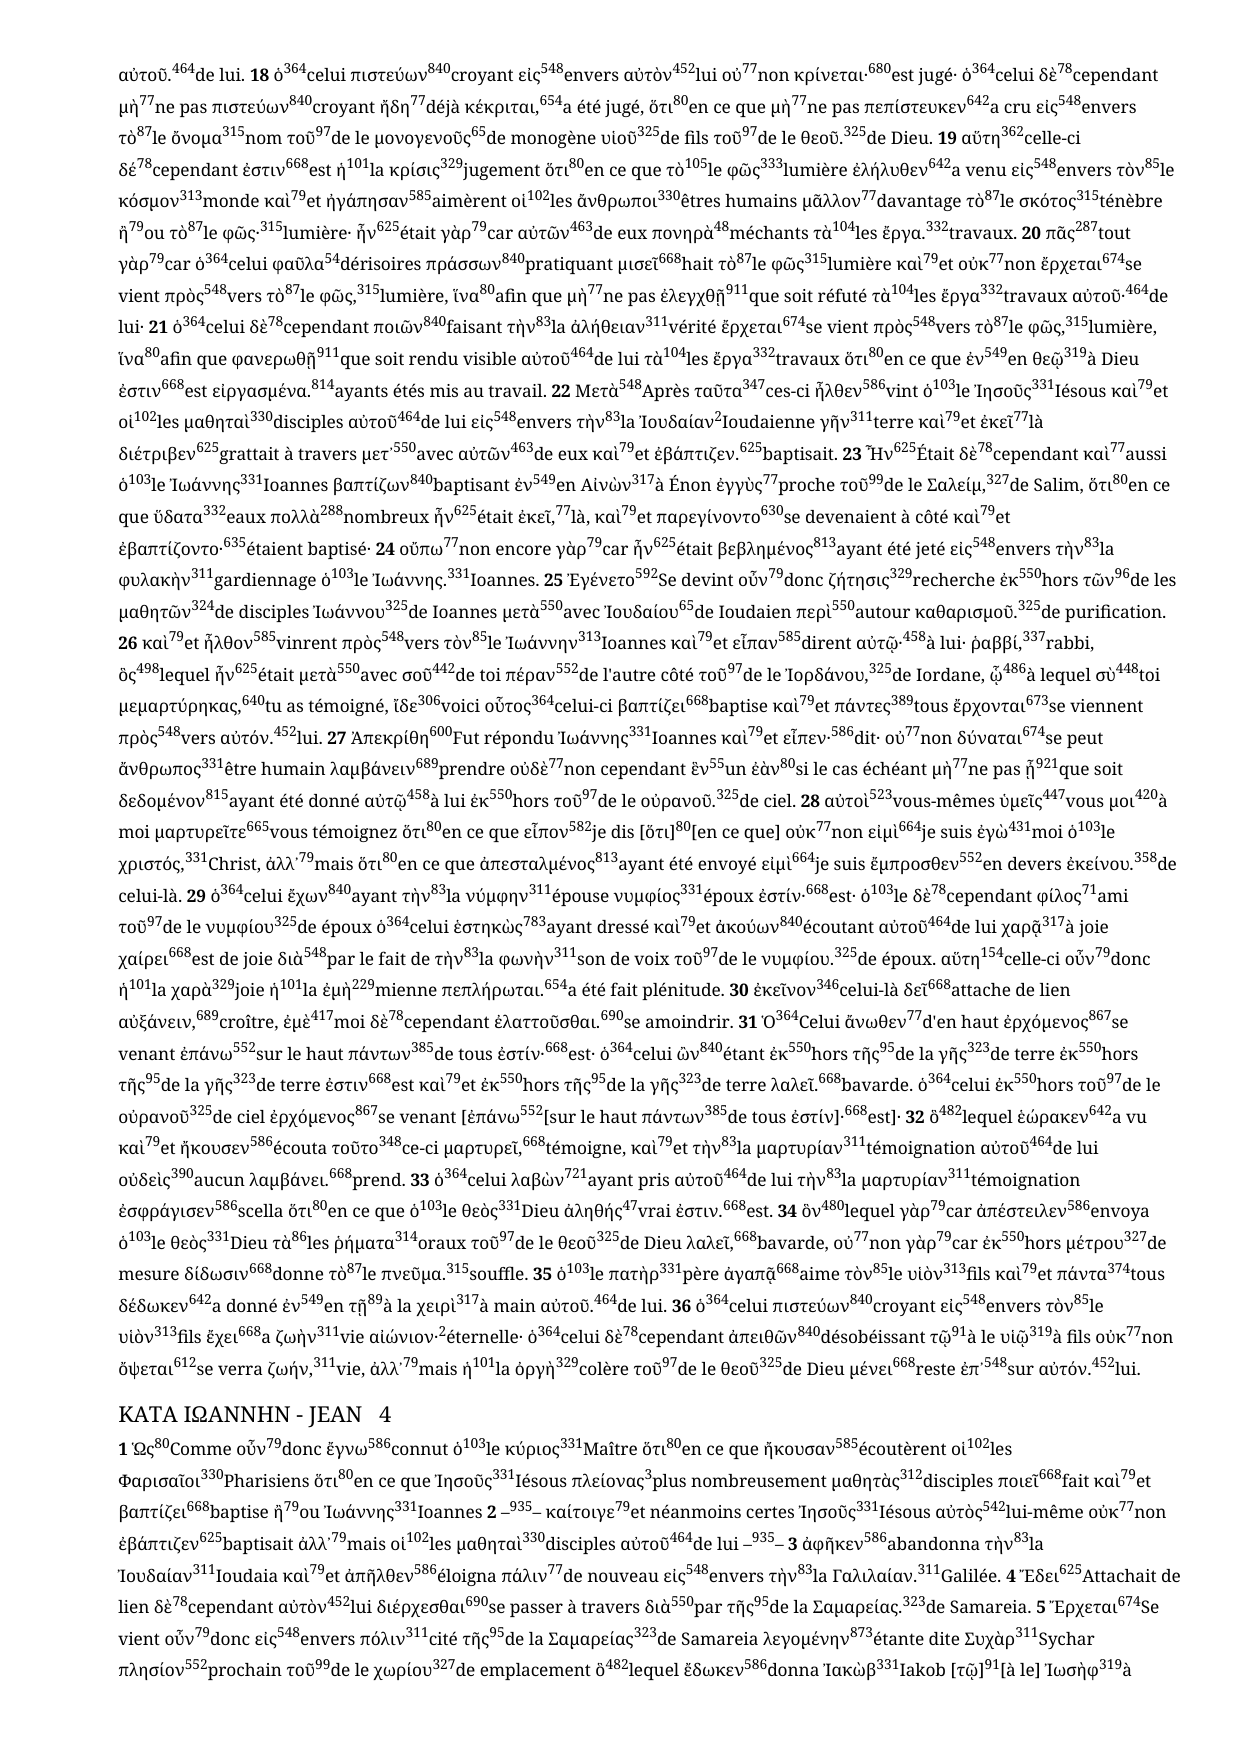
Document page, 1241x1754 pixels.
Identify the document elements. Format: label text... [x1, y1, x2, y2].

text 1 Ἦν625Était δὲ78cependant ἄνθρωπος331être humain ἐκ550hors τῶν96de les Φαρισαίων,324de Pharisiens, Νικόδημος331Nikodème ὄνομα333nom αὐτῷ,458à lui, ἄρχων331chef τῶν96de les Ἰουδαίων·64de Ioudaiens· 2 οὗτος364celui-ci ἦλθεν586vint πρὸς548vers αὐτὸν452lui νυκτὸς323de nuit καὶ79et εἶπεν586dit αὐτῷ·458à lui· ῥαββί,337rabbi, οἴδαμεν637nous avons su ὅτι80en ce que ἀπὸ550au loin θεοῦ325de Dieu ἐλήλυθας640tu as venu διδάσκαλος·331enseignant· οὐδεὶς390aucun γὰρ79car δύναται674se peut ταῦτα139ces-ci τὰ86les σημεῖα314signes ποιεῖν689faire ἃ481lesquels σὺ448toi ποιεῖς,666tu fais, ἐὰν80si le cas échéant μὴ77ne pas ᾖ921que soit ὁ103le θεὸς331Dieu μετ᾽550avec αὐτοῦ.464de lui. 3 ἀπεκρίθη600fut répondu Ἰησοῦς331Iésous καὶ79et εἶπεν586dit αὐτῷ·458à lui· ἀμὴν304amen ἀμὴν304amen λέγω664je dis σοι,439à toi, ἐὰν80si le cas échéant μή77ne pas τις390un quelconque γεννηθῇ911que soit engendré ἄνωθεν,77d'en haut, οὐ77non δύναται674se peut ἰδεῖν681voir τὴν83la βασιλείαν311royauté τοῦ97de le θεοῦ.325de Dieu. 4 Λέγει668Dit πρὸς548vers αὐτὸν452lui [ὁ]364[celui] Νικόδημος·331Nikodème· πῶς77comment? δύναται674se peut ἄνθρωπος331être humain γεννηθῆναι683être engendré γέρων331vieillard ὤν;840étant; μὴ340ne pas δύναται674se peut εἰς548envers τὴν83la κοιλίαν311cavité ventrale τῆς95de la μητρὸς323de mère αὐτοῦ464de lui δεύτερον77deuxièmement εἰσελθεῖν681venir à l'intérieur καὶ79et γεννηθῆναι;683être engendré; 5 ἀπεκρίθη600fut répondu Ἰησοῦς·331Iésous· ἀμὴν304amen ἀμὴν304amen λέγω664je dis σοι,439à toi, ἐὰν80si le cas échéant μή77ne pas τις390un quelconque γεννηθῇ911que soit engendré ἐξ550hors ὕδατος327de eau καὶ79et πνεύματος,327de souffle, οὐ77non δύναται674se peut εἰσελθεῖν681venir à l'intérieur εἰς548envers τὴν83la βασιλείαν311royauté τοῦ97de le θεοῦ.325de Dieu. 6 τὸ366ce γεγεννημένον815ayant été engendré ἐκ550hors τῆς95de la σαρκὸς323de chair σάρξ329chair ἐστιν,668est, καὶ79et τὸ366ce γεγεννημένον815ayant été engendré ἐκ550hors τοῦ99de le πνεύματος327de souffle πνεῦμά333souffle ἐστιν.668est. 7 μὴ77ne pas θαυμάσῃς897que tu étonnes ὅτι80en ce que εἶπόν582je dis σοι·439à toi· δεῖ668attache de lien ὑμᾶς436vous γεννηθῆναι683être engendré ἄνωθεν.77d'en haut. 8 τὸ105le πνεῦμα333souffle ὅπου80là où θέλει668veut πνεῖ668souffle καὶ79et τὴν83la φωνὴν311son de voix αὐτοῦ466de lui ἀκούεις,666tu écoutes, ἀλλ᾽79mais οὐκ77non οἶδας640tu as su πόθεν77d'où? ἔρχεται674se vient καὶ79et ποῦ77où? ὑπάγει·668dirige en arrière· οὕτως77ainsi ἐστὶν668est πᾶς390tout ὁ364celui γεγεννημένος813ayant été engendré ἐκ550hors τοῦ99de le πνεύματος.327de souffle. 9 Ἀπεκρίθη600Fut répondu Νικόδημος331Nikodème καὶ79et εἶπεν586dit αὐτῷ·458à lui· πῶς77comment? δύναται674se peut ταῦτα365ces-ci γενέσθαι;682se devenir; 10 ἀπεκρίθη600fut répondu Ἰησοῦς331Iésous καὶ79et εἶπεν586dit αὐτῷ·458à lui· σὺ448toi εἶ666tu es ὁ103le διδάσκαλος331enseignant τοῦ97de le Ἰσραὴλ325de Israël καὶ79et ταῦτα347ces-ci οὐ77non γινώσκεις;666tu connais; 11 ἀμὴν304amen ἀμὴν304amen λέγω664je dis σοι439à toi ὅτι80en ce que ὃ482lequel οἴδαμεν637nous avons su λαλοῦμεν663nous bavardons καὶ79et ὃ482lequel ἑωράκαμεν637nous avons vu μαρτυροῦμεν,663nous témoignons, καὶ79et τὴν83la μαρτυρίαν311témoignation ἡμῶν423de nous οὐ77non λαμβάνετε.665vous prenez. 12 εἰ80si τὰ86les ἐπίγεια54sur terres εἶπον582je dis ὑμῖν438à vous καὶ79et οὐ77non πιστεύετε,665vous croyez, πῶς77comment? ἐὰν80si le cas échéant εἴπω895que je dise ὑμῖν438à vous τὰ86les ἐπουράνια54sur cieux πιστεύσετε;603vous croirez; 13 καὶ79et οὐδεὶς390aucun ἀναβέβηκεν642a monté εἰς548envers τὸν85le οὐρανὸν313ciel εἰ551si μὴ77ne pas ὁ364celui ἐκ550hors τοῦ97de le οὐρανοῦ325de ciel καταβάς,721ayant descendu, ὁ103le υἱὸς331fils τοῦ97de le ἀνθρώπου.325de être humain. 14 Καὶ79Et καθὼς77de haut en bas comme Μωϋσῆς331Môusês ὕψωσεν586haussa τὸν85le ὄφιν313serpent ἐν549en τῇ89à la ἐρήμῳ,57à déserte, οὕτως77ainsi ὑψωθῆναι683être haussé δεῖ668attache de lien τὸν85le υἱὸν313fils τοῦ97de le ἀνθρώπου,325de être humain, 15 ἵνα80afin que πᾶς390tout ὁ364celui πιστεύων840croyant ἐν549en αὐτῷ458à lui ἔχῃ921que ait ζωὴν311vie αἰώνιον.2éternelle. 16 οὕτως77ainsi γὰρ79car ἠγάπησεν586aima ὁ103le θεὸς331Dieu τὸν85le κόσμον,313monde, ὥστε80de sorte que τὸν85le υἱὸν313fils τὸν85le μονογενῆ4monogène ἔδωκεν,586donna, ἵνα80afin que πᾶς390tout ὁ364celui πιστεύων840croyant εἰς548envers αὐτὸν452lui μὴ77ne pas ἀπόληται905que se perde au loin ἀλλ᾽79mais ἔχῃ921que ait ζωὴν311vie αἰώνιον.2éternelle. 17 οὐ77non γὰρ79car ἀπέστειλεν586envoya ὁ103le θεὸς331Dieu τὸν245le υἱὸν313fils εἰς548envers τὸν85le κόσμον313monde ἵνα80afin que κρίνῃ899que juge τὸν85le κόσμον,313monde, ἀλλ᾽79mais ἵνα80afin que σωθῇ911que soit sauvé ὁ103le κόσμος331monde δι᾽550par αὐτοῦ.464de lui. 18 ὁ364celui πιστεύων840croyant εἰς548envers αὐτὸν452lui οὐ77non κρίνεται·680est jugé· ὁ364celui δὲ78cependant μὴ77ne pas πιστεύων840croyant ἤδη77déjà κέκριται,654a été jugé, ὅτι80en ce que μὴ77ne pas πεπίστευκεν642a cru εἰς548envers τὸ87le ὄνομα315nom τοῦ97de le μονογενοῦς65de monogène υἱοῦ325de fils τοῦ97de le θεοῦ.325de Dieu. 19 αὕτη362celle-ci δέ78cependant ἐστιν668est ἡ101la κρίσις329jugement ὅτι80en ce que τὸ105le φῶς333lumière ἐλήλυθεν642a venu εἰς548envers τὸν85le κόσμον313monde καὶ79et ἠγάπησαν585aimèrent οἱ102les ἄνθρωποι330êtres humains μᾶλλον77davantage τὸ87le σκότος315ténèbre ἢ79ou τὸ87le φῶς·315lumière· ἦν625était γὰρ79car αὐτῶν463de eux πονηρὰ48méchants τὰ104les ἔργα.332travaux. 20 πᾶς287tout γὰρ79car ὁ364celui φαῦλα54dérisoires πράσσων840pratiquant μισεῖ668hait τὸ87le φῶς315lumière καὶ79et οὐκ77non ἔρχεται674se vient πρὸς548vers τὸ87le φῶς,315lumière, ἵνα80afin que μὴ77ne pas ἐλεγχθῇ911que soit réfuté τὰ104les ἔργα332travaux αὐτοῦ·464de lui· 21 ὁ364celui δὲ78cependant ποιῶν840faisant τὴν83la ἀλήθειαν311vérité ἔρχεται674se vient πρὸς548vers τὸ87le φῶς,315lumière, ἵνα80afin que φανερωθῇ911que soit rendu visible αὐτοῦ464de lui τὰ104les ἔργα332travaux ὅτι80en ce que ἐν549en θεῷ319à Dieu ἐστιν668est εἰργασμένα.814ayants étés mis au travail. 22 Μετὰ548Après ταῦτα347ces-ci ἦλθεν586vint ὁ103le Ἰησοῦς331Iésous καὶ79et οἱ102les μαθηταὶ330disciples αὐτοῦ464de lui εἰς548envers τὴν83la Ἰουδαίαν2Ioudaienne γῆν311terre καὶ79et ἐκεῖ77là διέτριβεν625grattait à travers μετ᾽550avec αὐτῶν463de eux καὶ79et ἐβάπτιζεν.625baptisait. 23 Ἦν625Était δὲ78cependant καὶ77aussi ὁ103le Ἰωάννης331Ioannes βαπτίζων840baptisant ἐν549en Αἰνὼν317à Énon ἐγγὺς77proche τοῦ99de le Σαλείμ,327de Salim, ὅτι80en ce que ὕδατα332eaux πολλὰ288nombreux ἦν625était ἐκεῖ,77là, καὶ79et παρεγίνοντο630se devenaient à côté καὶ79et ἐβαπτίζοντο·635étaient baptisé· 24 οὔπω77non encore γὰρ79car ἦν625était βεβλημένος813ayant été jeté εἰς548envers τὴν83la φυλακὴν311gardiennage ὁ103le Ἰωάννης.331Ioannes. 25 Ἐγένετο592Se devint οὖν79donc ζήτησις329recherche ἐκ550hors τῶν96de les μαθητῶν324de disciples Ἰωάννου325de Ioannes μετὰ550avec Ἰουδαίου65de Ioudaien περὶ550autour καθαρισμοῦ.325de purification. 26 καὶ79et ἦλθον585vinrent πρὸς548vers τὸν85le Ἰωάννην313Ioannes καὶ79et εἶπαν585dirent αὐτῷ·458à lui· ῥαββί,337rabbi, ὃς498lequel ἦν625était μετὰ550avec σοῦ442de toi πέραν552de l'autre côté τοῦ97de le Ἰορδάνου,325de Iordane, ᾧ486à lequel σὺ448toi μεμαρτύρηκας,640tu as témoigné, ἴδε306voici οὗτος364celui-ci βαπτίζει668baptise καὶ79et πάντες389tous ἔρχονται673se viennent πρὸς548vers αὐτόν.452lui. 27 Ἀπεκρίθη600Fut répondu Ἰωάννης331Ioannes καὶ79et εἶπεν·586dit· οὐ77non δύναται674se peut ἄνθρωπος331être humain λαμβάνειν689prendre οὐδὲ77non cependant ἓν55un ἐὰν80si le cas échéant μὴ77ne pas ᾖ921que soit δεδομένον815ayant été donné αὐτῷ458à lui ἐκ550hors τοῦ97de le οὐρανοῦ.325de ciel. 28 αὐτοὶ523vous-mêmes ὑμεῖς447vous μοι420à moi μαρτυρεῖτε665vous témoignez ὅτι80en ce que εἶπον582je dis [ὅτι]80[en ce que] οὐκ77non εἰμὶ664je suis ἐγὼ431moi ὁ103le χριστός,331Christ, ἀλλ᾽79mais ὅτι80en ce que ἀπεσταλμένος813ayant été envoyé εἰμὶ664je suis ἔμπροσθεν552en devers ἐκείνου.358de celui-là. 29 ὁ364celui ἔχων840ayant τὴν83la νύμφην311épouse νυμφίος331époux ἐστίν·668est· ὁ103le δὲ78cependant φίλος71ami τοῦ97de le νυμφίου325de époux ὁ364celui ἑστηκὼς783ayant dressé καὶ79et ἀκούων840écoutant αὐτοῦ464de lui χαρᾷ317à joie χαίρει668est de joie διὰ548par le fait de τὴν83la φωνὴν311son de voix τοῦ97de le νυμφίου.325de époux. αὕτη154celle-ci οὖν79donc ἡ101la χαρὰ329joie ἡ101la ἐμὴ229mienne πεπλήρωται.654a été fait plénitude. 30 ἐκεῖνον346celui-là δεῖ668attache de lien αὐξάνειν,689croître, ἐμὲ417moi δὲ78cependant ἐλαττοῦσθαι.690se amoindrir. 31 Ὁ364Celui ἄνωθεν77d'en haut ἐρχόμενος867se venant ἐπάνω552sur le haut πάντων385de tous ἐστίν·668est· ὁ364celui ὢν840étant ἐκ550hors τῆς95de la γῆς323de terre ἐκ550hors τῆς95de la γῆς323de terre ἐστιν668est καὶ79et ἐκ550hors τῆς95de la γῆς323de terre λαλεῖ.668bavarde. ὁ364celui ἐκ550hors τοῦ97de le οὐρανοῦ325de ciel ἐρχόμενος867se venant [ἐπάνω552[sur le haut πάντων385de tous ἐστίν]·668est]· 32 ὃ482lequel ἑώρακεν642a vu καὶ79et ἤκουσεν586écouta τοῦτο348ce-ci μαρτυρεῖ,668témoigne, καὶ79et τὴν83la μαρτυρίαν311témoignation αὐτοῦ464de lui οὐδεὶς390aucun λαμβάνει.668prend. 33 ὁ364celui λαβὼν721ayant pris αὐτοῦ464de lui τὴν83la μαρτυρίαν311témoignation ἐσφράγισεν586scella ὅτι80en ce que ὁ103le θεὸς331Dieu ἀληθής47vrai ἐστιν.668est. 34 ὃν480lequel γὰρ79car ἀπέστειλεν586envoya ὁ103le θεὸς331Dieu τὰ86les ῥήματα314oraux τοῦ97de le θεοῦ325de Dieu λαλεῖ,668bavarde, οὐ77non γὰρ79car ἐκ550hors μέτρου327de mesure δίδωσιν668donne τὸ87le πνεῦμα.315souffle. 35 ὁ103le πατὴρ331père ἀγαπᾷ668aime τὸν85le υἱὸν313fils καὶ79et πάντα374tous δέδωκεν642a donné ἐν549en τῇ89à la χειρὶ317à main αὐτοῦ.464de lui. 36 ὁ364celui πιστεύων840croyant εἰς548envers τὸν85le υἱὸν313fils ἔχει668a ζωὴν311vie αἰώνιον·2éternelle· ὁ364celui δὲ78cependant ἀπειθῶν840désobéissant τῷ91à le υἱῷ319à fils οὐκ77non ὄψεται612se verra ζωήν,311vie, ἀλλ᾽79mais ἡ101la ὀργὴ329colère τοῦ97de le θεοῦ325de Dieu μένει668reste ἐπ᾽548sur αὐτόν.452lui. [118, 59, 1181, 1381]
text ΚΑΤΑ ΙΩΑΝΝΗΝ - JEAN 4 [118, 1399, 1181, 1429]
